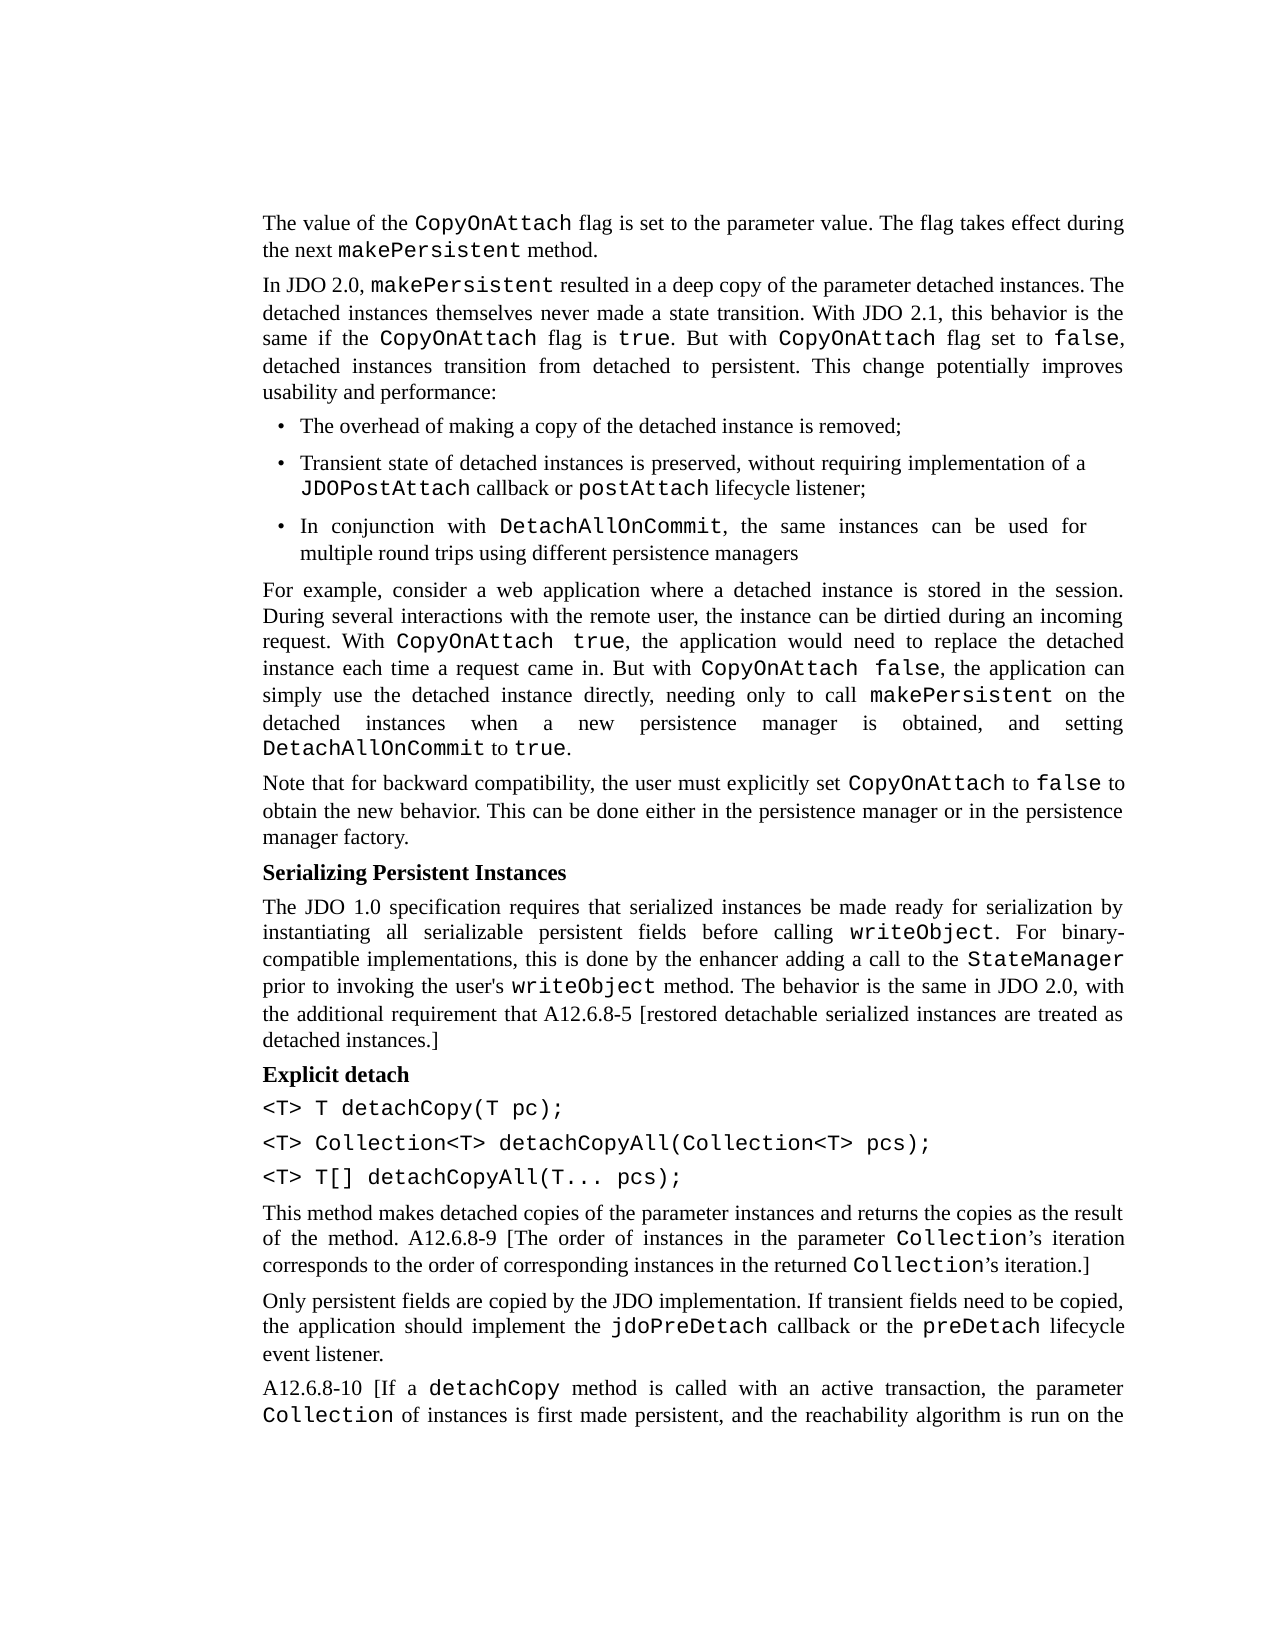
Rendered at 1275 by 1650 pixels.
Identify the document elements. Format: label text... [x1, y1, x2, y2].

text • The overhead of making a copy of the detached instance is removed; [277, 413, 1087, 439]
subtitle Serializing Persistent Instances [150, 858, 1125, 885]
text • In conjunction with DetachAllOnCommit, the same instances can be used for multiple round trips using different persistence managers [277, 513, 1087, 566]
text Only persistent fields are copied by the JDO implementation. If transient fields need to be copied, the application should implement the jdoPreDetach callback or the preDetach lifecycle event listener. [262, 1287, 1125, 1367]
subtitle Explicit detach [150, 1061, 1125, 1088]
text A12.6.8-10 [If a detachCopy method is called with an active transaction, the parameter Collection of instances is first made persistent, and the reachability algorithm is run on the [262, 1375, 1125, 1429]
text In JDO 2.0, makePersistent resulted in a deep copy of the parameter detached instances. The detached instances themselves never made a state transition. With JDO 2.1, this behavior is the same if the CopyOnAttach flag is true. But with CopyOnAttach flag set to false, detached instances transition from detached to persistent. This change potentially improves usability and performance: [262, 272, 1125, 404]
text This method makes detached copies of the parameter instances and returns the copies as the result of the method. A12.6.8-9 [The order of instances in the parameter Collection’s iteration corresponds to the order of corresponding instances in the returned Collection’s iteration.] [262, 1199, 1125, 1279]
text Note that for backward compatibility, the user must explicitly set CopyOnAttach to false to obtain the new behavior. This can be done either in the persistence manager or in the persistence manager factory. [262, 770, 1125, 849]
text For example, consider a web application where a detached instance is stored in the session. During several interactions with the remote user, the instance can be dirtied during an incoming request. With CopyOnAttach true, the application would need to replace the detached instance each time a request came in. But with CopyOnAttach false, the application can simply use the detached instance directly, needing only to call makePersistent on the detached instances when a new persistence manager is obtained, and setting DetachAllOnCommit to true. [262, 576, 1125, 762]
text <T> T[] detachCopyAll(T... pcs); [262, 1165, 1125, 1191]
text The JDO 1.0 specification requires that serialized instances be made ready for serialization by instantiating all serializable persistent fields before calling writeObject. For binary-compatible implementations, this is done by the enhancer adding a call to the StateManager prior to invoking the user's writeObject method. The behavior is the same in JDO 2.0, with the additional requirement that A12.6.8-5 [restored detachable serialized instances are treated as detached instances.] [262, 893, 1125, 1052]
text <T> Collection<T> detachCopyAll(Collection<T> pcs); [262, 1130, 1125, 1156]
text • Transient state of detached instances is preserved, without requiring implementation of a JDOPostAttach callback or postAttach lifecycle listener; [277, 449, 1087, 502]
text <T> T detachCopy(T pc); [262, 1096, 1125, 1122]
text The value of the CopyOnAttach flag is set to the parameter value. The flag takes effect during the next makePersistent method. [262, 210, 1125, 264]
